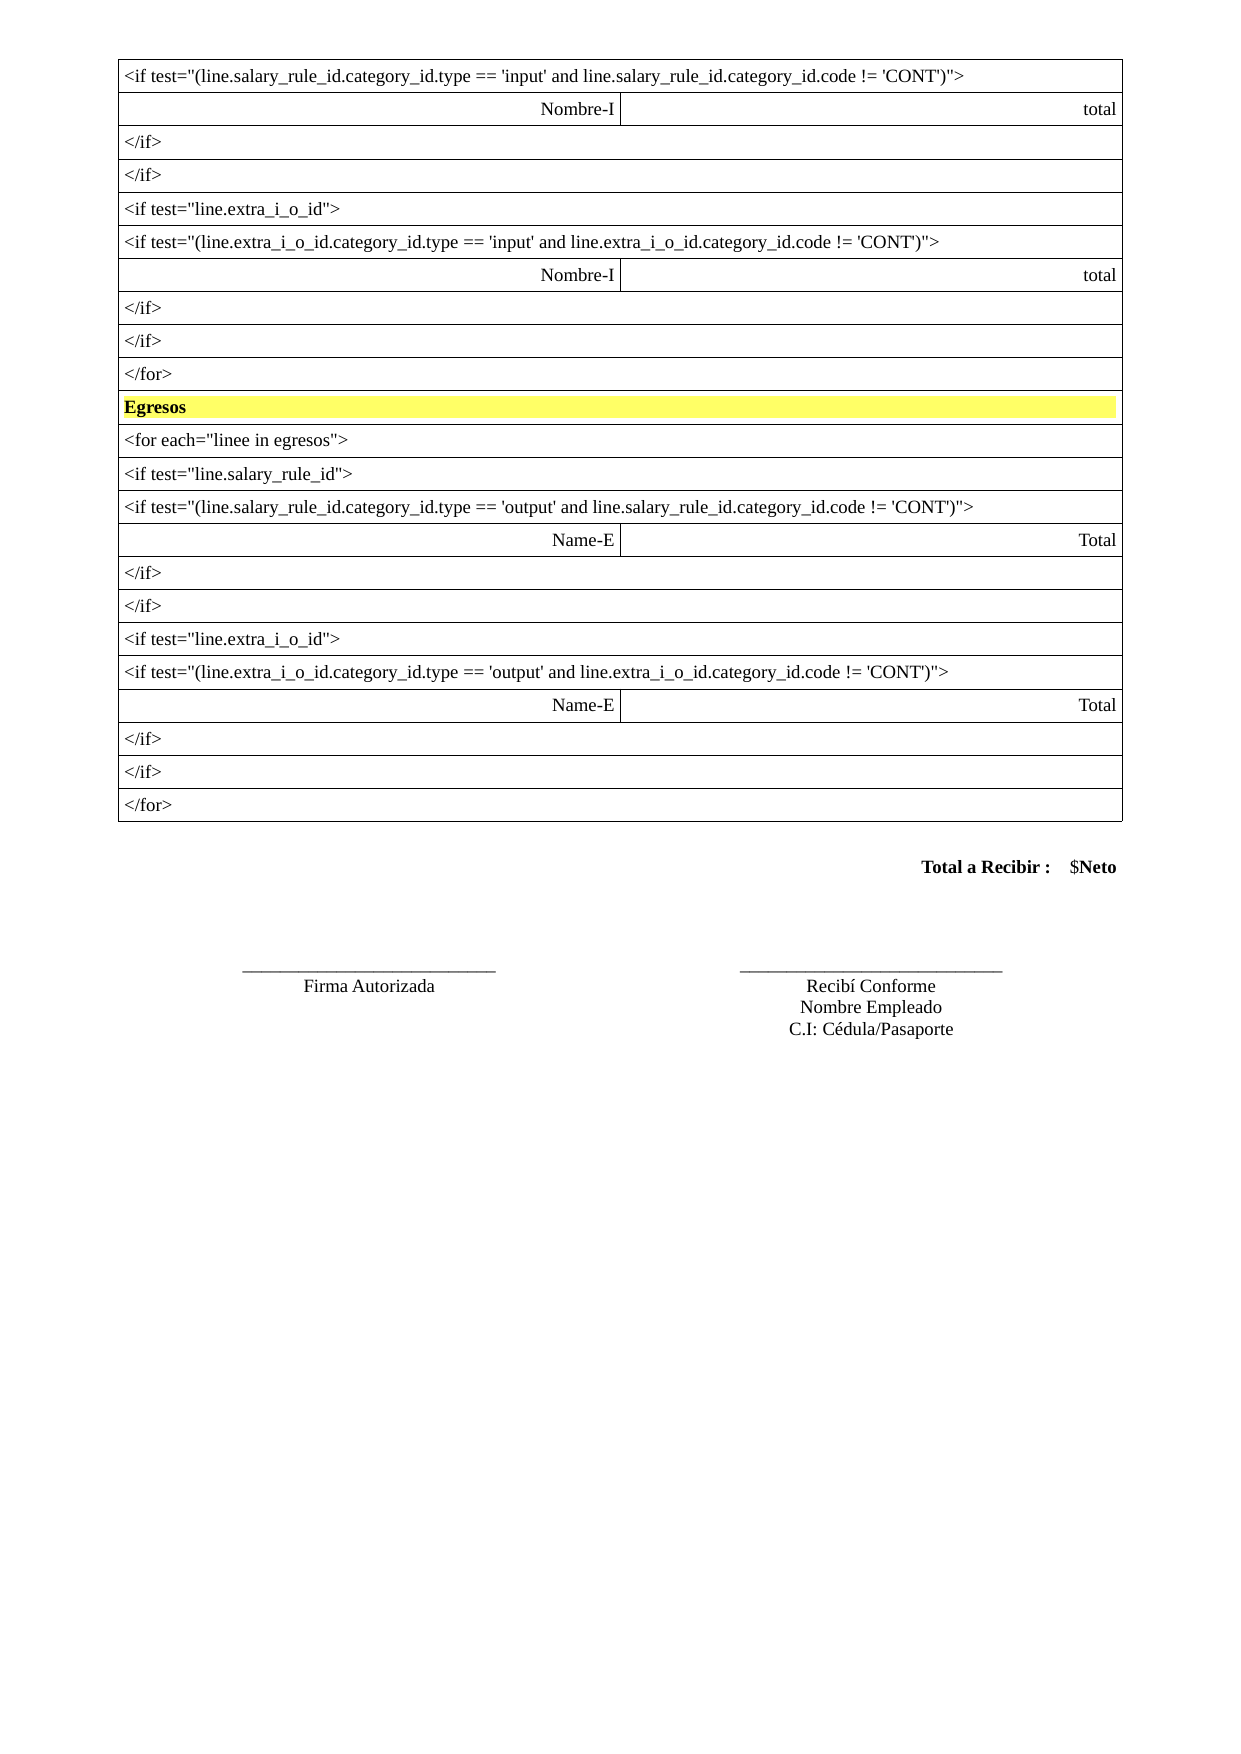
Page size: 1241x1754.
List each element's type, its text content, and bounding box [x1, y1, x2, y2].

table_cell </if> [119, 292, 1122, 324]
table_cell </for> [119, 358, 1122, 390]
table_cell </if> [119, 590, 1122, 622]
table_cell <if test="(line.salary_rule_id.category_id.type == 'output' and line.salary_rule_id.category_id.code != 'CONT')"> [119, 491, 1122, 523]
table_cell </if> [119, 325, 1122, 357]
table_cell </if> [119, 126, 1122, 158]
table_cell Name-E [119, 524, 620, 556]
table_cell Nombre-I [119, 93, 620, 125]
table_cell <if test="(line.extra_i_o_id.category_id.type == 'input' and line.extra_i_o_id.category_id.code != 'CONT')"> [119, 226, 1122, 258]
table_cell <if test="line.salary_rule_id"> [119, 458, 1122, 490]
table_cell <if test="line.extra_i_o_id"> [119, 623, 1122, 655]
table_cell Name-E [119, 690, 620, 722]
table_cell Egresos [119, 391, 1122, 423]
table_cell <for each="linee in egresos"> [119, 425, 1122, 457]
table_cell total [621, 259, 1122, 291]
table_cell </if> [119, 160, 1122, 192]
table_header Total a Recibir : $Neto [118, 850, 1122, 883]
table_cell <if test="(line.salary_rule_id.category_id.type == 'input' and line.salary_rule_id.category_id.code != 'CONT')"> [119, 60, 1122, 92]
table_cell </if> [119, 756, 1122, 788]
table_cell Total [621, 524, 1122, 556]
table_cell <if test="(line.extra_i_o_id.category_id.type == 'output' and line.extra_i_o_id.category_id.code != 'CONT')"> [119, 656, 1122, 688]
table_cell Nombre-I [119, 259, 620, 291]
table_header ____________________________ Recibí Conforme Nombre Empleado C.I: Cédula/Pasaporte [620, 948, 1122, 1045]
table_cell Total [621, 690, 1122, 722]
table_cell total [621, 93, 1122, 125]
table_cell </if> [119, 723, 1122, 755]
table_cell </for> [119, 789, 1122, 821]
table_cell </if> [119, 557, 1122, 589]
table_cell <if test="line.extra_i_o_id"> [119, 193, 1122, 225]
table_header ___________________________ Firma Autorizada [118, 948, 620, 1045]
